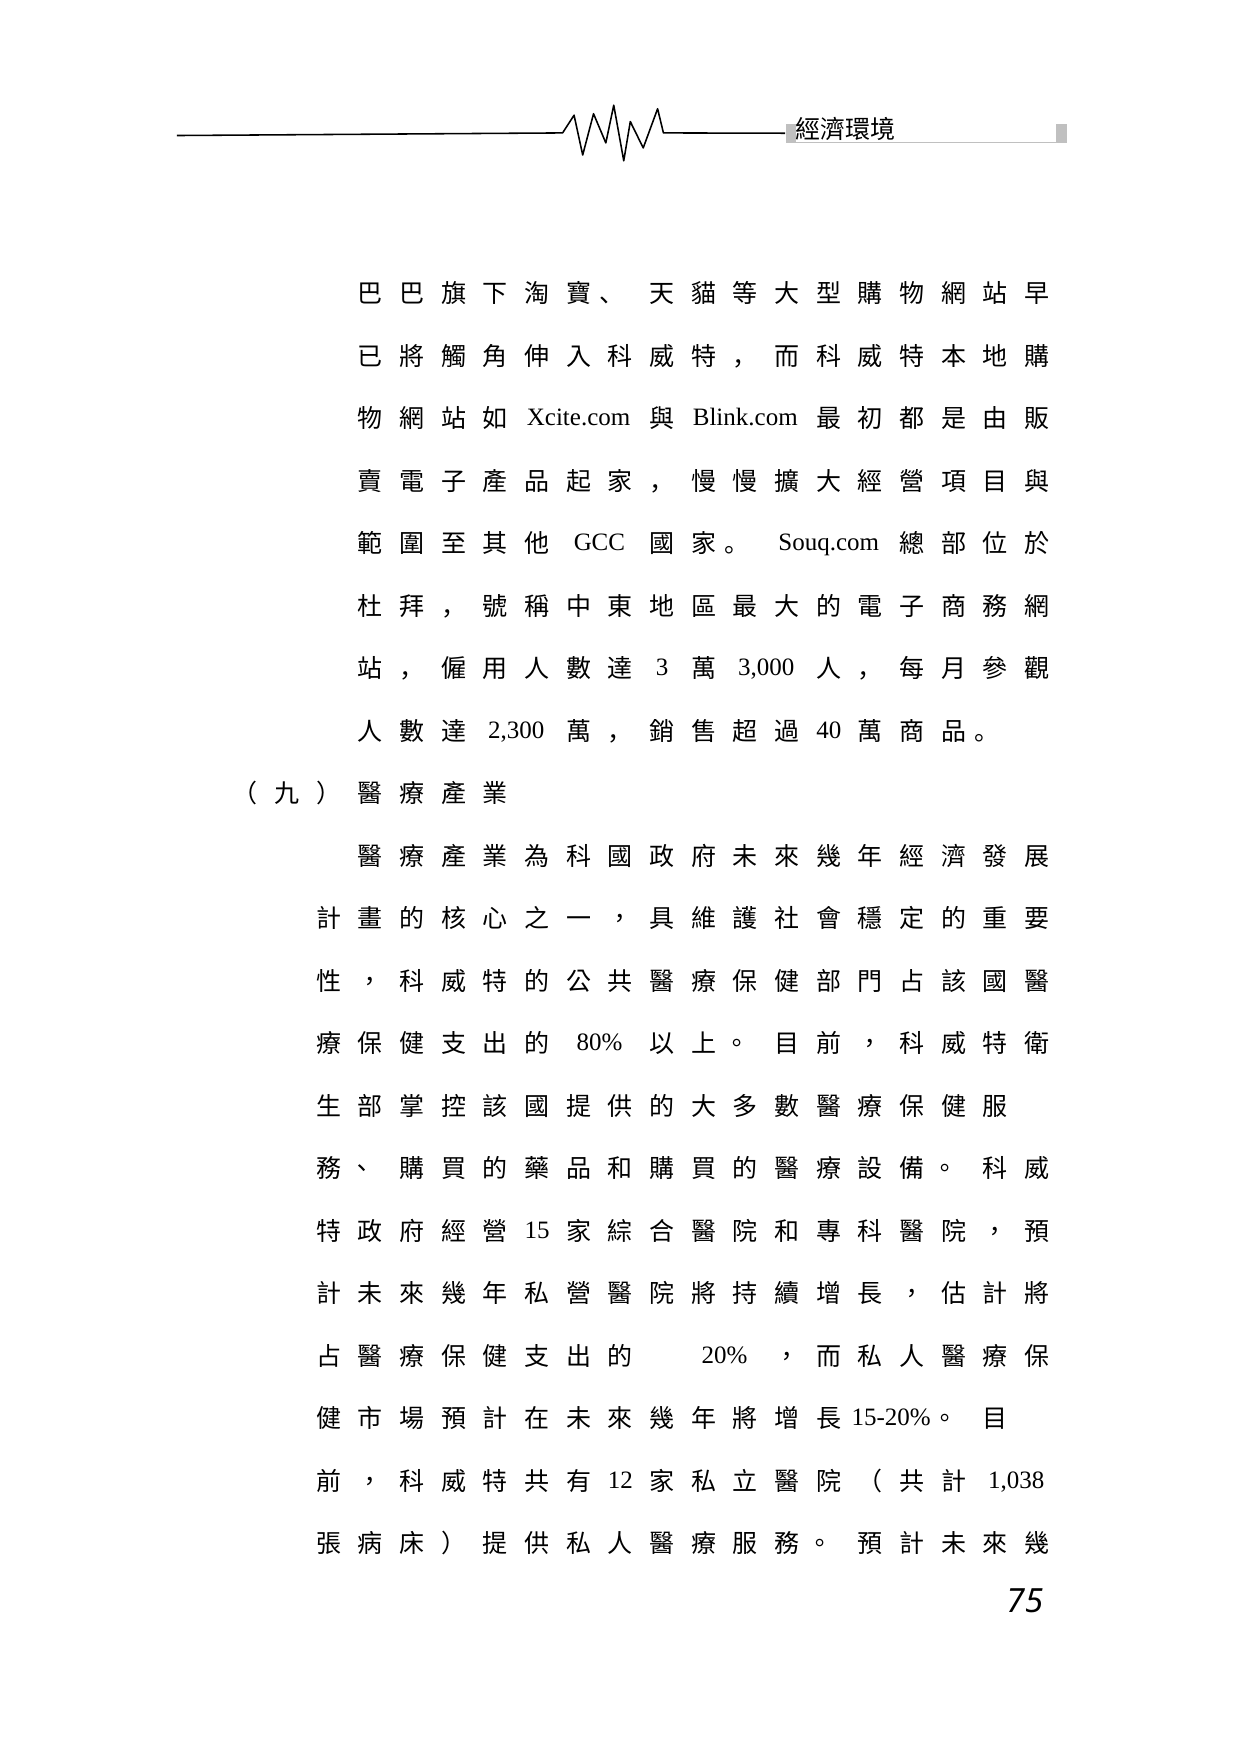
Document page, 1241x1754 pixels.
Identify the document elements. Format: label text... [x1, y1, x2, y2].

text 醫療產業為科國政府未來幾年經濟發展計畫的核心之一，具維護社會穩定的重要性，科威特的公共醫療保健部門占該國醫療保健支出的80%以上。目前，科威特衛生部掌控該國提供的大多數醫療保健服務、購買的藥品和購買的醫療設備。科威特政府經營15家綜合醫院和專科醫院，預計未來幾年私營醫院將持續增長，估計將占醫療保健支出的 20%，而私人醫療保健市場預計在未來幾年將增長15-20%。目前，科威特共有12家私立醫院（共計1,038張病床）提供私人醫療服務。預計未來幾 [281, 813, 1058, 1563]
text （九）醫療產業 [207, 750, 1058, 813]
text 巴巴旗下淘寶、天貓等大型購物網站早已將觸角伸入科威特，而科威特本地購物網站如Xcite.com與Blink.com最初都是由販賣電子產品起家，慢慢擴大經營項目與範圍至其他GCC國家。Souq.com總部位於杜拜，號稱中東地區最大的電子商務網站，僱用人數達3萬3,000人，每月參觀人數達2,300萬，銷售超過40萬商品。 [330, 250, 1058, 750]
